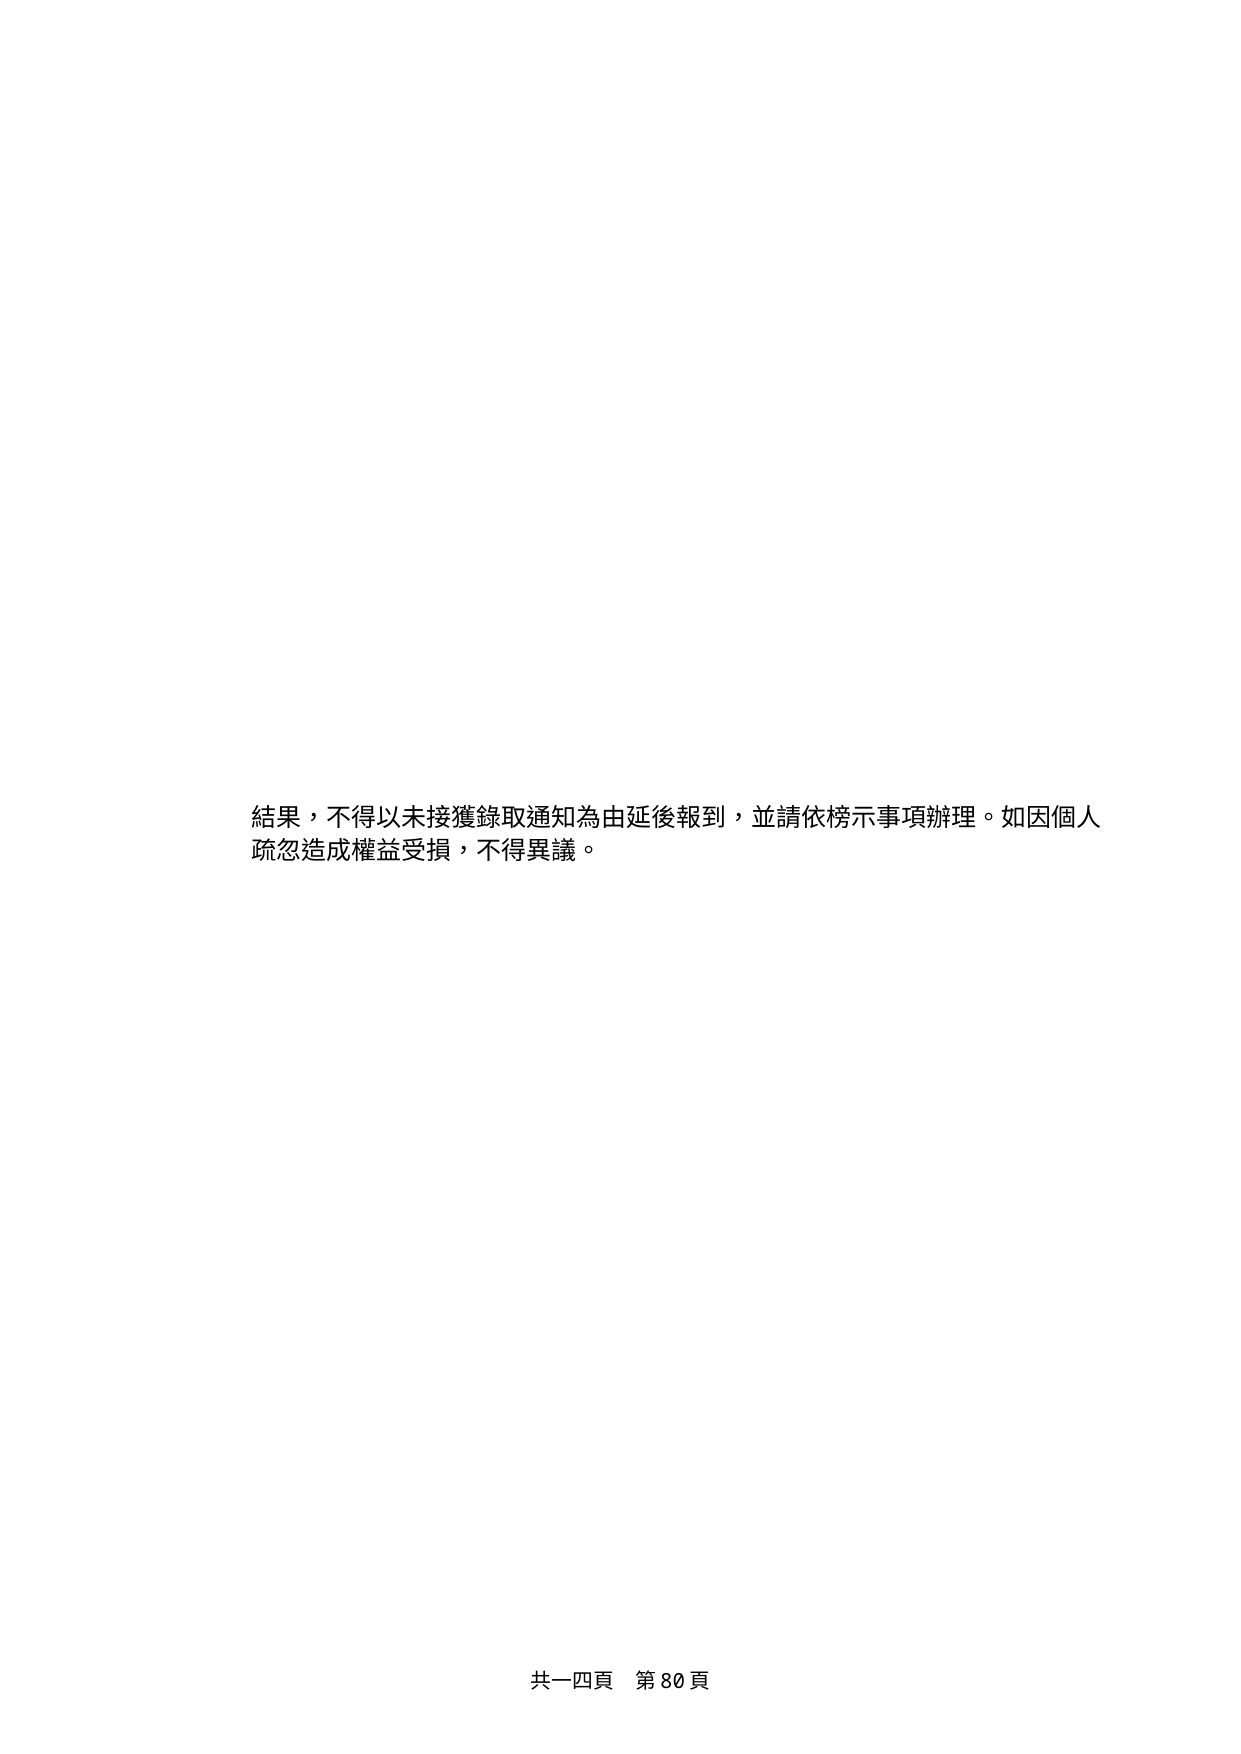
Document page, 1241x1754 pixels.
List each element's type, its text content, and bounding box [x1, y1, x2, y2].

text 結果，不得以未接獲錄取通知為由延後報到，並請依榜示事項辦理。如因個人疏忽造成權益受損，不得異議。 [251, 799, 1122, 866]
